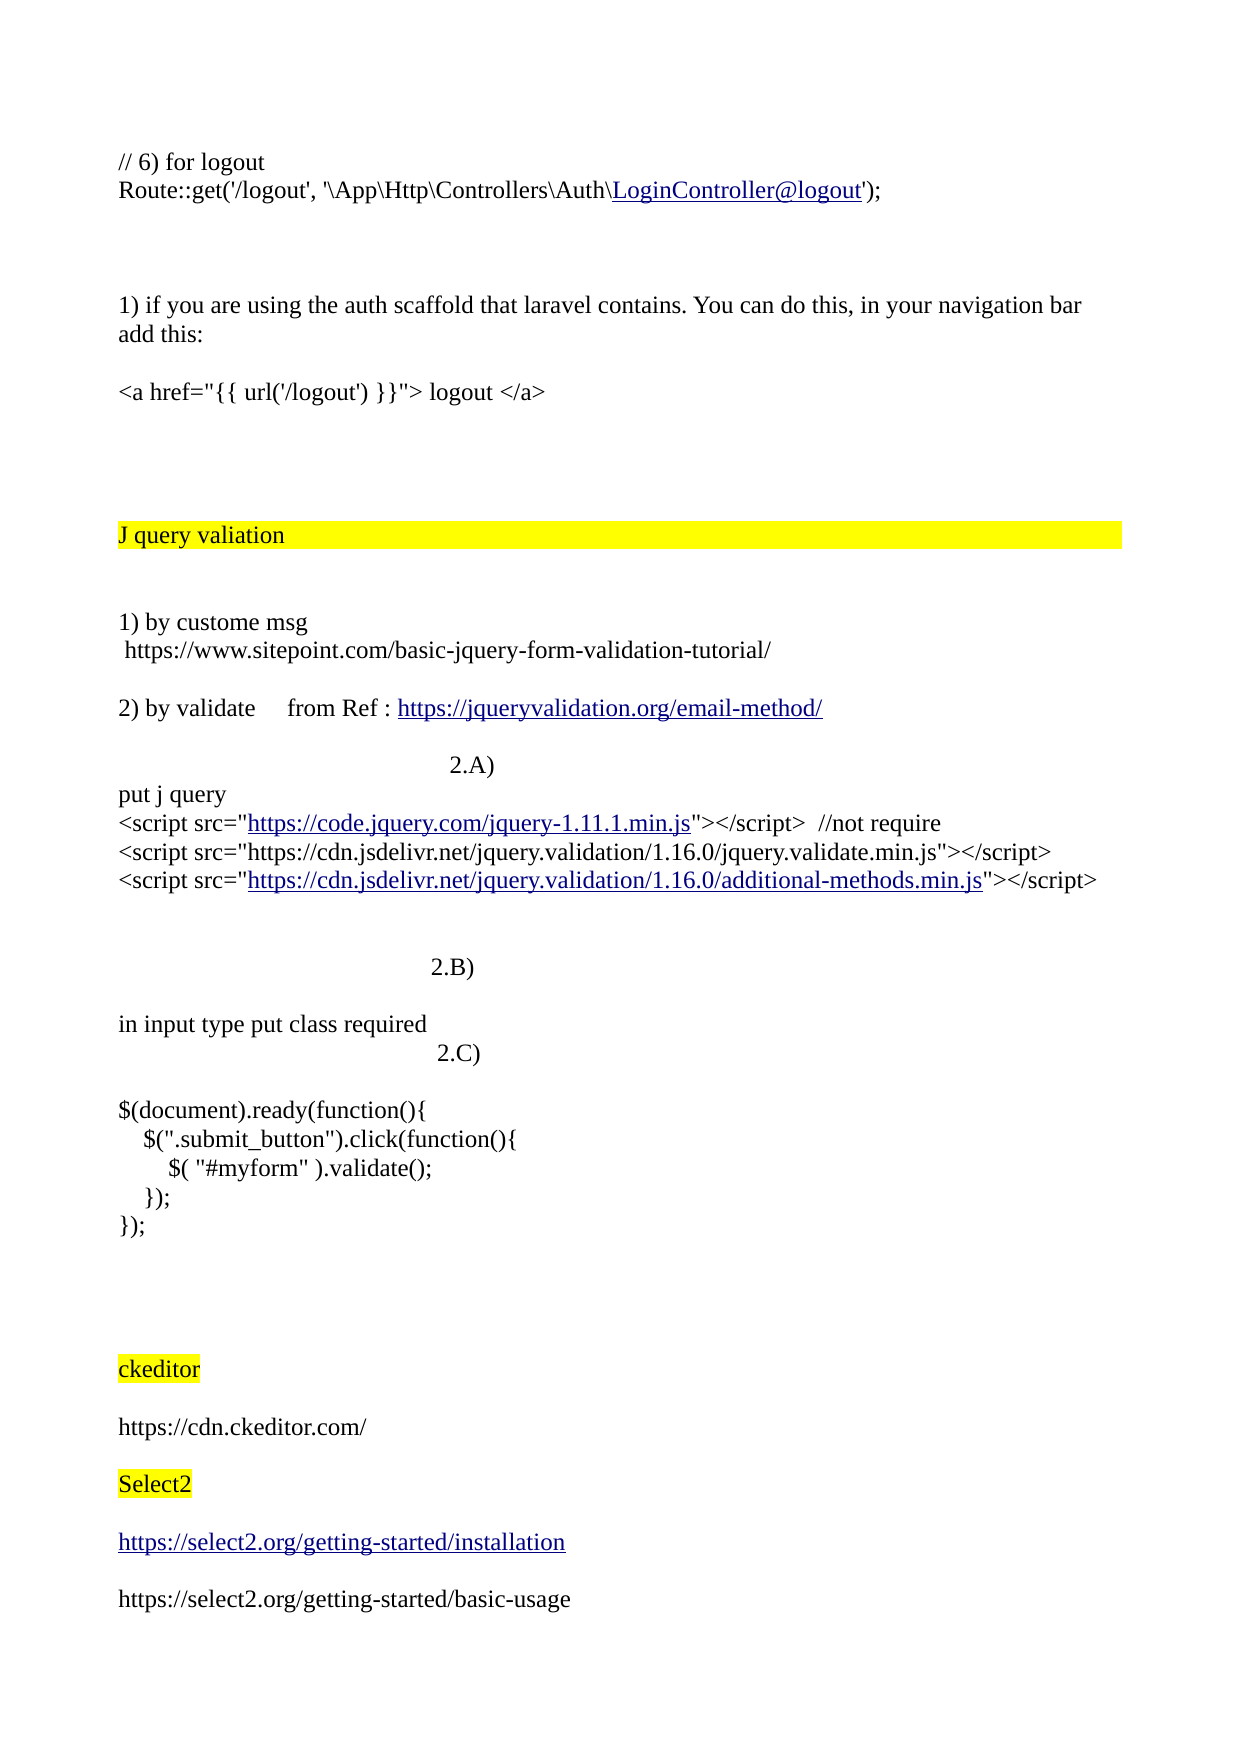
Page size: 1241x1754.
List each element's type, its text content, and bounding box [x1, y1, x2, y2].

text 1) if you are using the auth scaffold that laravel contains. You can do this, in your navigation bar add this: [118, 291, 1122, 348]
text <a href="{{ url('/logout') }}"> logout </a> [118, 377, 1122, 406]
text 2.A) [118, 751, 1122, 779]
text 1) by custome msg [118, 549, 1122, 636]
text 2) by validate from Ref : https://jqueryvalidation.org/email-method/ [118, 693, 1122, 722]
text <script src="https://cdn.jsdelivr.net/jquery.validation/1.16.0/additional-methods.min.js"></script> [118, 866, 1122, 894]
text <script src="https://cdn.jsdelivr.net/jquery.validation/1.16.0/jquery.validate.min.js"></script> [118, 837, 1122, 866]
text ckeditor [118, 1354, 1122, 1383]
text J query valiation [118, 521, 1122, 549]
text Select2 [118, 1469, 1122, 1498]
text https://cdn.ckeditor.com/ [118, 1412, 1122, 1441]
text $(".submit_button").click(function(){ [118, 1124, 1122, 1153]
text 2.B) [118, 952, 1122, 981]
text // 6) for logout [118, 147, 1122, 176]
text <script src="https://code.jquery.com/jquery-1.11.1.min.js"></script> //not require [118, 808, 1122, 837]
text }); [118, 1211, 1122, 1239]
text in input type put class required [118, 1009, 1122, 1038]
text https://select2.org/getting-started/installation [118, 1527, 1122, 1556]
text 2.C) [118, 1038, 1122, 1067]
text $( "#myform" ).validate(); [118, 1153, 1122, 1182]
text $(document).ready(function(){ [118, 1096, 1122, 1124]
text https://www.sitepoint.com/basic-jquery-form-validation-tutorial/ [118, 636, 1122, 664]
text put j query [118, 779, 1122, 808]
text }); [118, 1182, 1122, 1211]
text Route::get('/logout', '\App\Http\Controllers\Auth\LoginController@logout'); [118, 176, 1122, 204]
text https://select2.org/getting-started/basic-usage [118, 1584, 1122, 1613]
